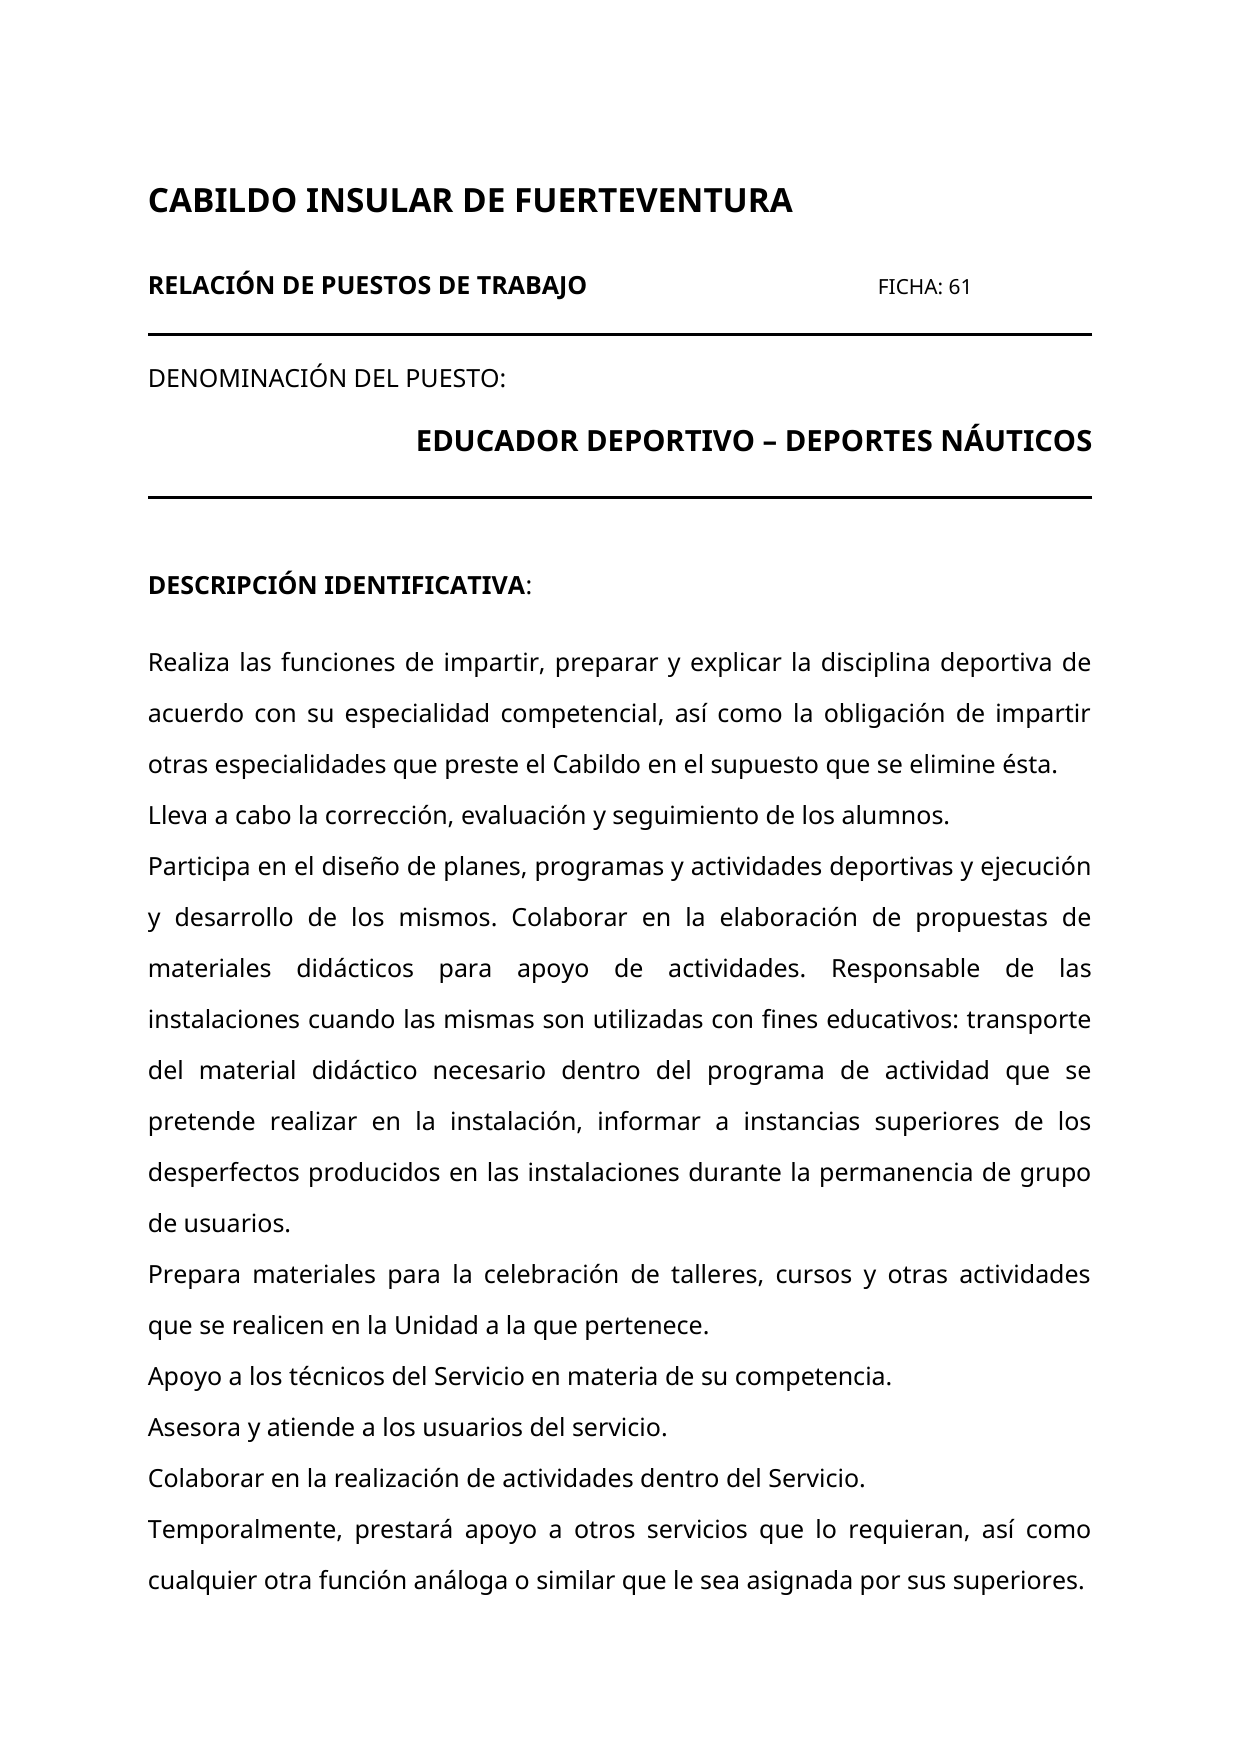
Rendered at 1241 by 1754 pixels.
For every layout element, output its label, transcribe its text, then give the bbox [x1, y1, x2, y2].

text CABILDO INSULAR DE FUERTEVENTURA [148, 177, 1092, 223]
text Asesora y atiende a los usuarios del servicio. [148, 1410, 1092, 1444]
text Participa en el diseño de planes, programas y actividades deportivas y ejecución y desarrollo de los mismos. Colaborar en la elaboración de propuestas de materiales didácticos para apoyo de actividades. Responsable de las instalaciones cuando las mismas son utilizadas con fines educativos: transporte del material didáctico necesario dentro del programa de actividad que se pretende realizar en la instalación, informar a instancias superiores de los desperfectos producidos en las instalaciones durante la permanencia de grupo de usuarios. [148, 848, 1092, 1240]
text Apoyo a los técnicos del Servicio en materia de su competencia. [148, 1359, 1092, 1393]
text Colaborar en la realización de actividades dentro del Servicio. [148, 1461, 1092, 1495]
text Prepara materiales para la celebración de talleres, cursos y otras actividades que se realicen en la Unidad a la que pertenece. [148, 1257, 1092, 1342]
text DESCRIPCIÓN IDENTIFICATIVA: [148, 567, 1092, 602]
text RELACIÓN DE PUESTOS DE TRABAJO FICHA: 61 [148, 268, 1092, 302]
text Lleva a cabo la corrección, evaluación y seguimiento de los alumnos. [148, 797, 1092, 831]
text Realiza las funciones de impartir, preparar y explicar la disciplina deportiva de acuerdo con su especialidad competencial, así como la obligación de impartir otras especialidades que preste el Cabildo en el supuesto que se elimine ésta. [148, 644, 1092, 780]
text Temporalmente, prestará apoyo a otros servicios que lo requieran, así como cualquier otra función análoga o similar que le sea asignada por sus superiores. [148, 1512, 1092, 1597]
text DENOMINACIÓN DEL PUESTO: [148, 361, 1092, 395]
text EDUCADOR DEPORTIVO – DEPORTES NÁUTICOS [177, 420, 1092, 459]
